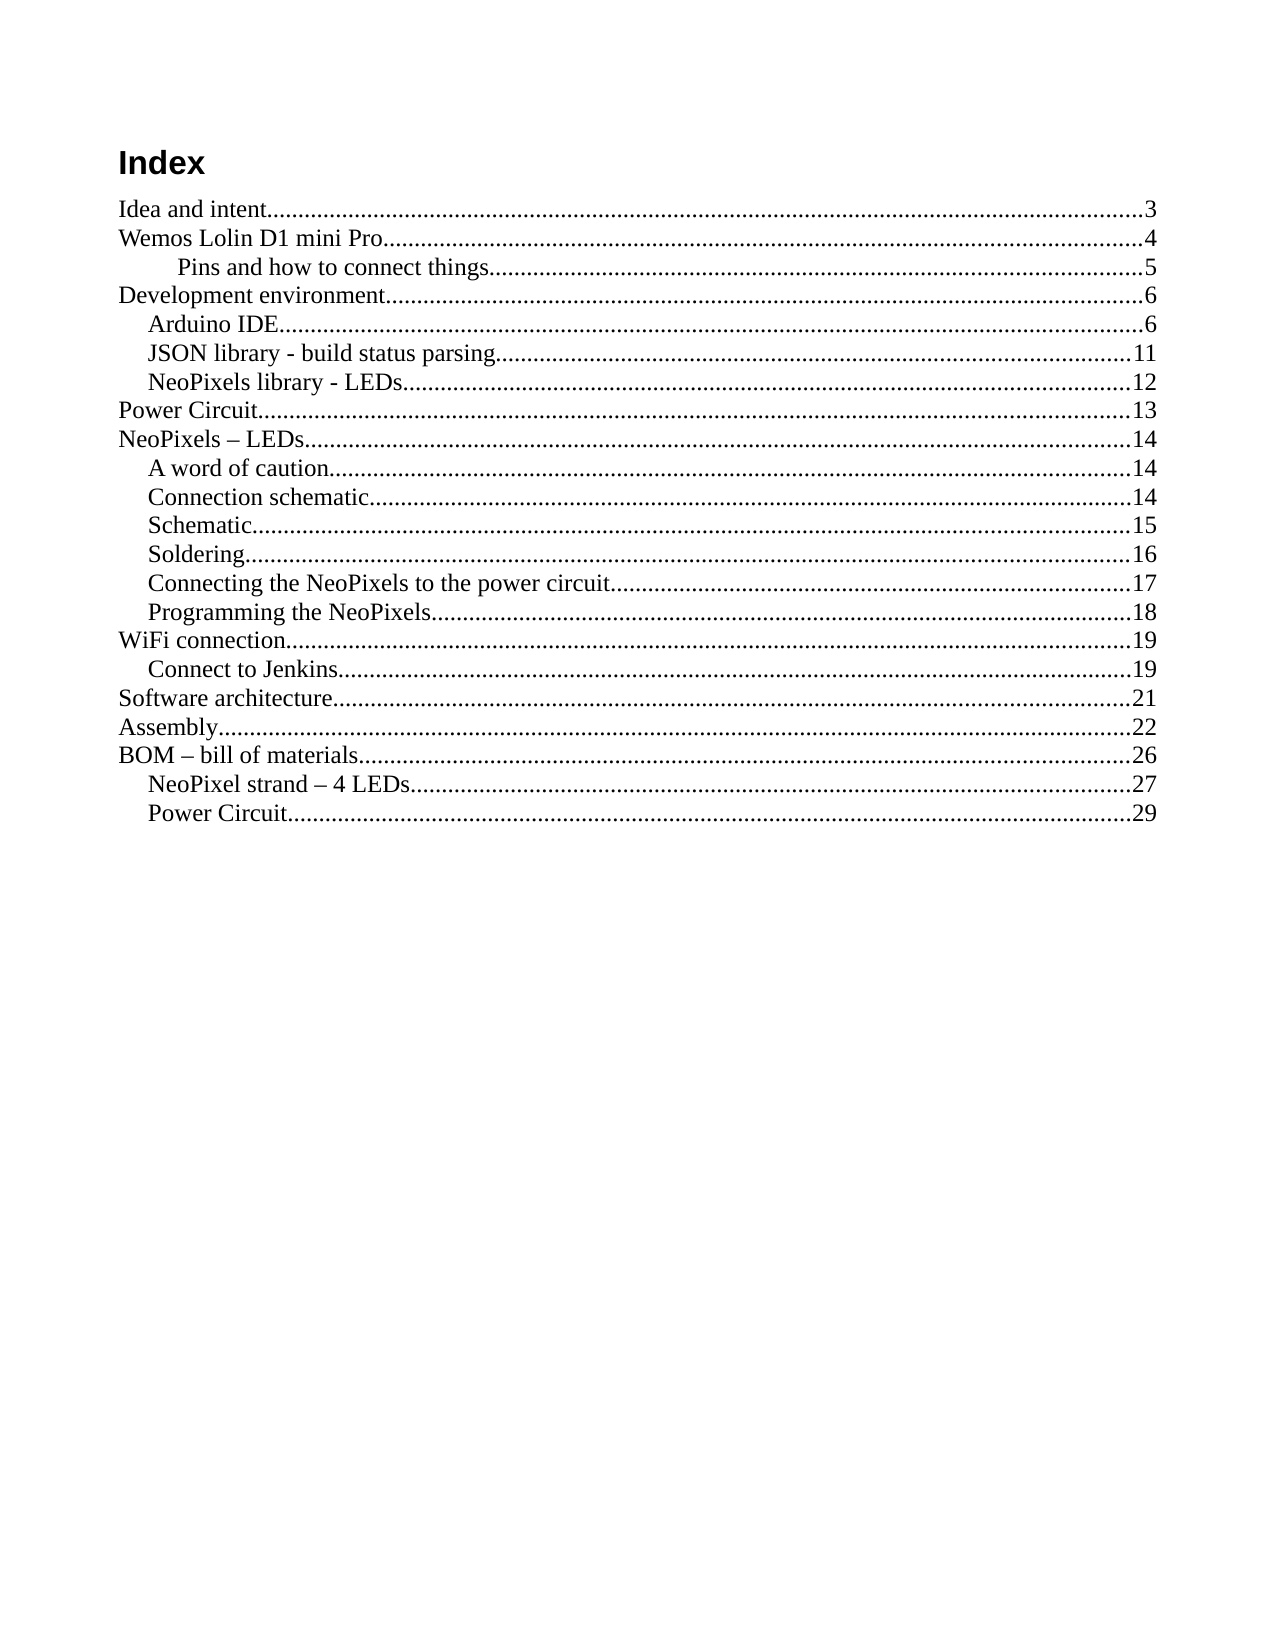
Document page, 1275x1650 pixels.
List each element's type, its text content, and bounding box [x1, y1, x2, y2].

text Wemos Lolin D1 mini Pro 4 [118, 223, 1157, 252]
text Idea and intent 3 [118, 194, 1157, 223]
text NeoPixels – LEDs 14 [118, 424, 1157, 453]
text Arduino IDE 6 [148, 309, 1157, 338]
text Connect to Jenkins 19 [148, 654, 1157, 683]
text Connecting the NeoPixels to the power circuit 17 [148, 568, 1157, 597]
text Schematic 15 [148, 510, 1157, 539]
text Software architecture 21 [118, 683, 1157, 712]
text JSON library - build status parsing 11 [148, 338, 1157, 367]
text Soldering 16 [148, 539, 1157, 568]
text Power Circuit 29 [148, 798, 1157, 827]
subtitle Index [118, 143, 1157, 182]
text Power Circuit 13 [118, 395, 1157, 424]
text WiFi connection 19 [118, 625, 1157, 654]
text Connection schematic 14 [148, 482, 1157, 510]
text Development environment 6 [118, 280, 1157, 309]
text A word of caution 14 [148, 453, 1157, 482]
text Pins and how to connect things 5 [177, 252, 1157, 280]
text Assembly 22 [118, 712, 1157, 740]
text NeoPixels library - LEDs 12 [148, 367, 1157, 395]
text NeoPixel strand – 4 LEDs 27 [148, 769, 1157, 798]
text BOM – bill of materials 26 [118, 740, 1157, 769]
text Programming the NeoPixels 18 [148, 597, 1157, 625]
